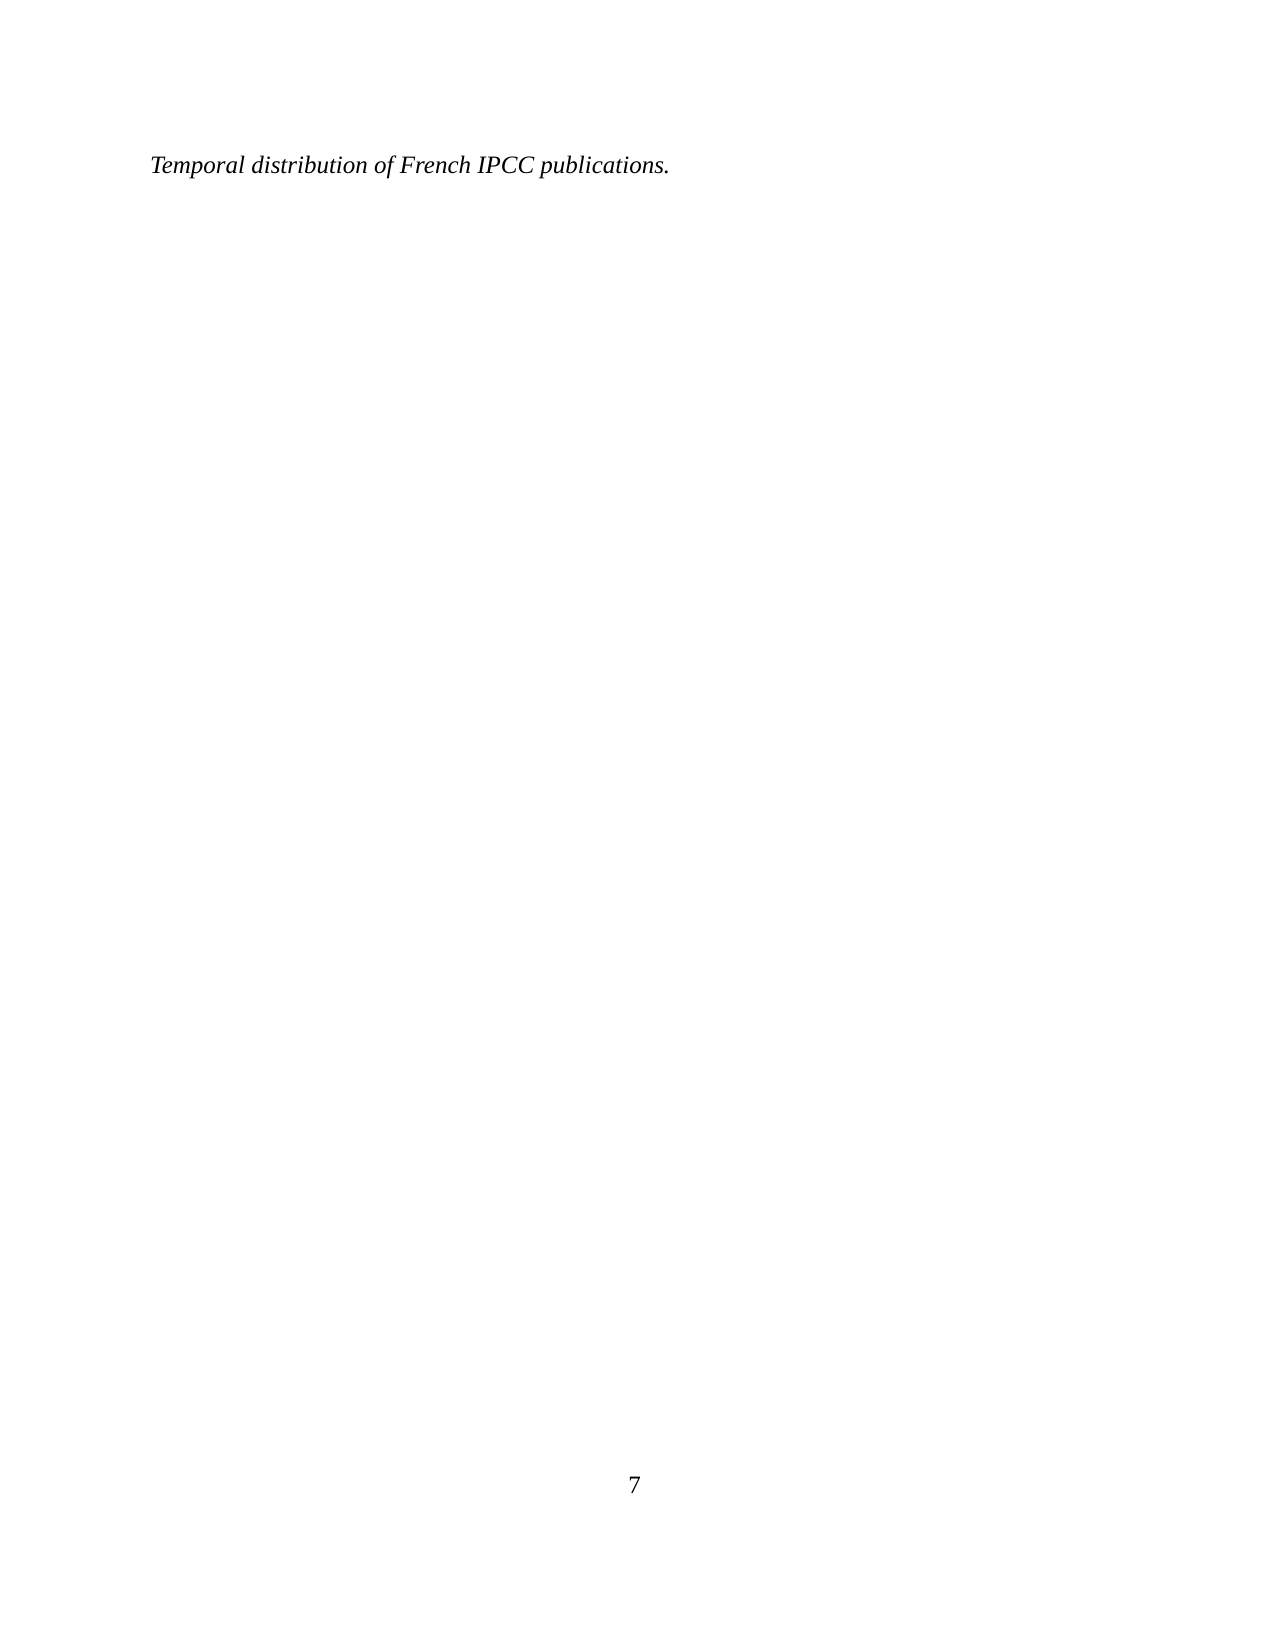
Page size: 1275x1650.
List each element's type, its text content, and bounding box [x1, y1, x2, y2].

text Temporal distribution of French IPCC publications. [150, 150, 1125, 179]
